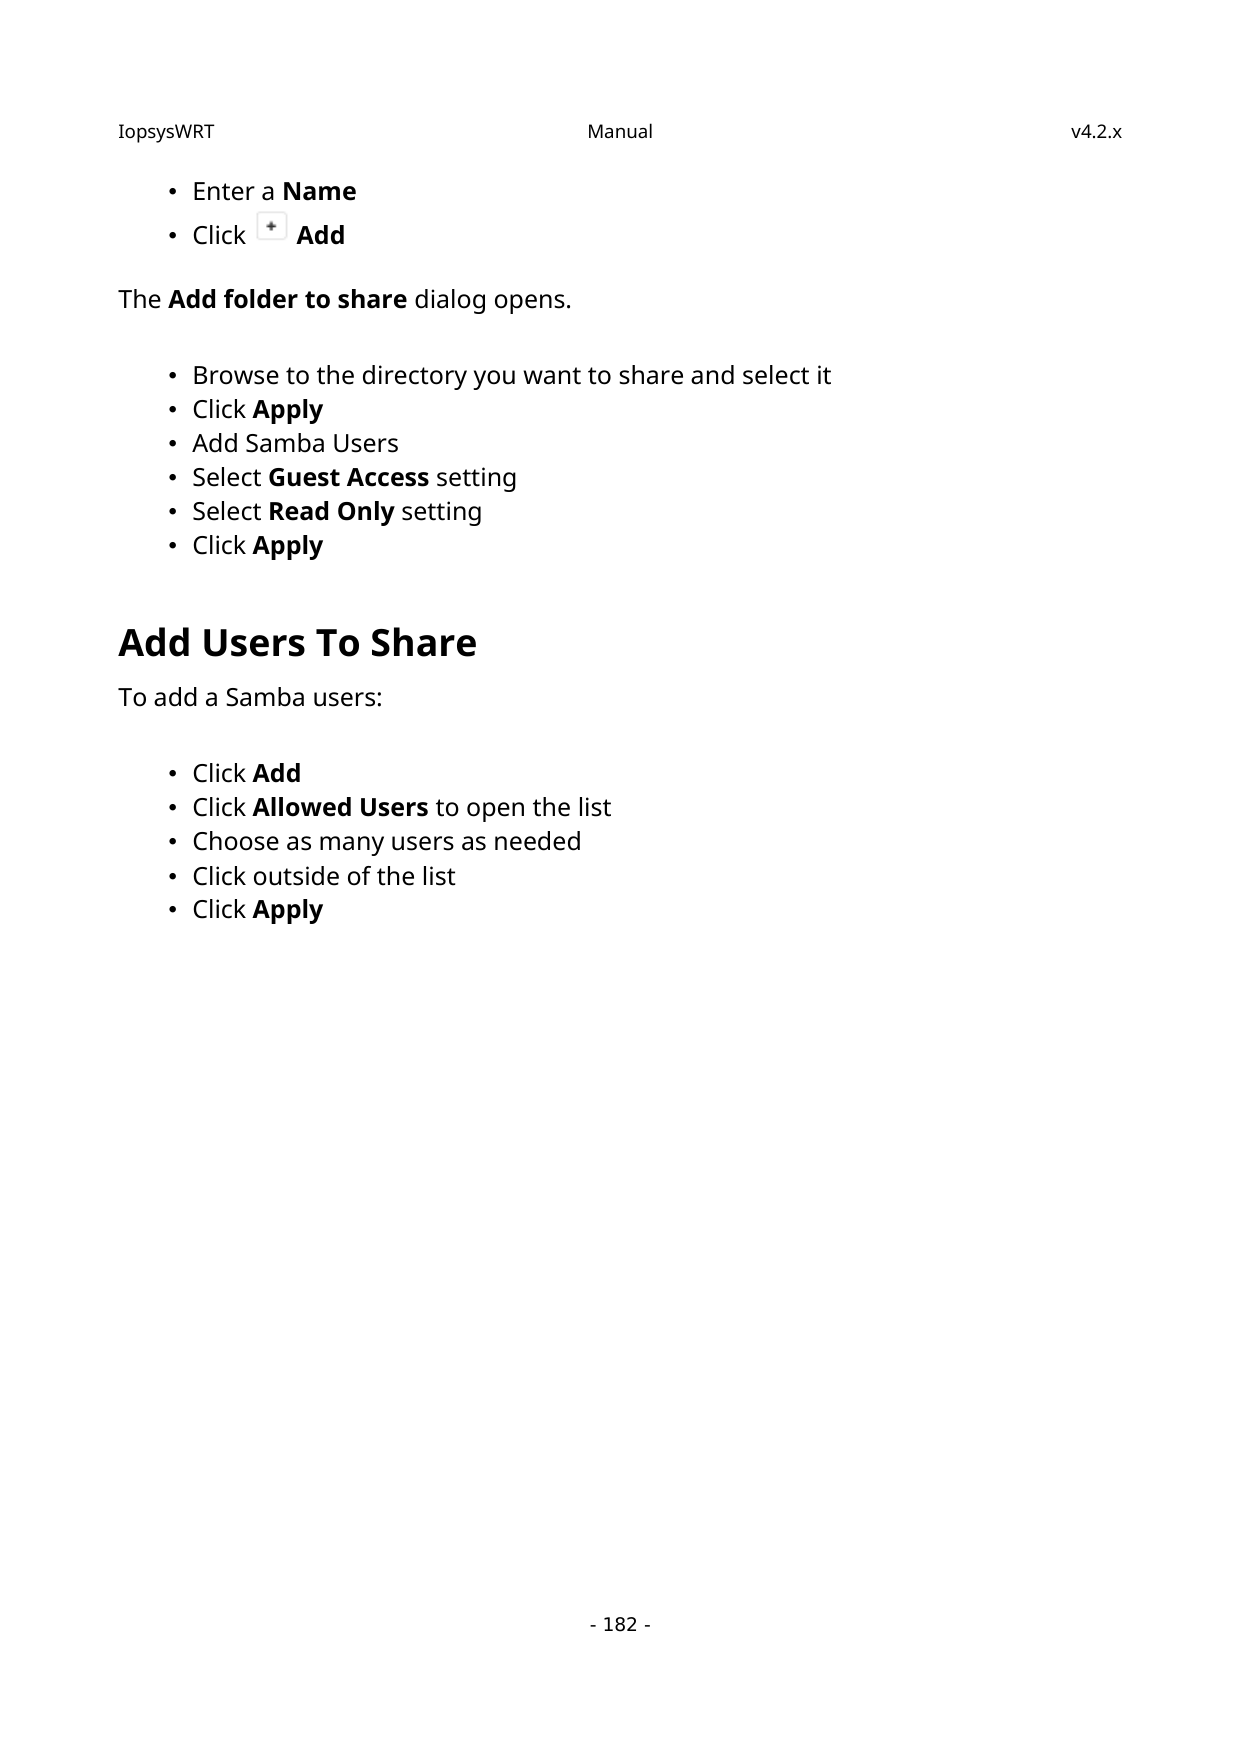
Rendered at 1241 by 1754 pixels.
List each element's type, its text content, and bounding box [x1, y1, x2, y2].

list Select Read Only setting [177, 494, 1122, 528]
text To add a Samba users: [118, 680, 1122, 714]
list Click Apply [177, 392, 1122, 426]
text The Add folder to share dialog opens. [118, 281, 1122, 316]
list Click Apply [177, 892, 1122, 926]
list Click Apply [177, 528, 1122, 562]
list Add Samba Users [177, 426, 1122, 460]
list Browse to the directory you want to share and select it [177, 357, 1122, 392]
list Click outside of the list [177, 858, 1122, 892]
picture [252, 207, 290, 245]
list Choose as many users as needed [177, 824, 1122, 858]
list Click Add [177, 756, 1122, 790]
list Click Add [177, 219, 1122, 252]
list Enter a Name [177, 173, 1122, 207]
subtitle Add Users To Share [118, 616, 1122, 667]
list Select Guest Access setting [177, 460, 1122, 494]
list Click Allowed Users to open the list [177, 790, 1122, 824]
